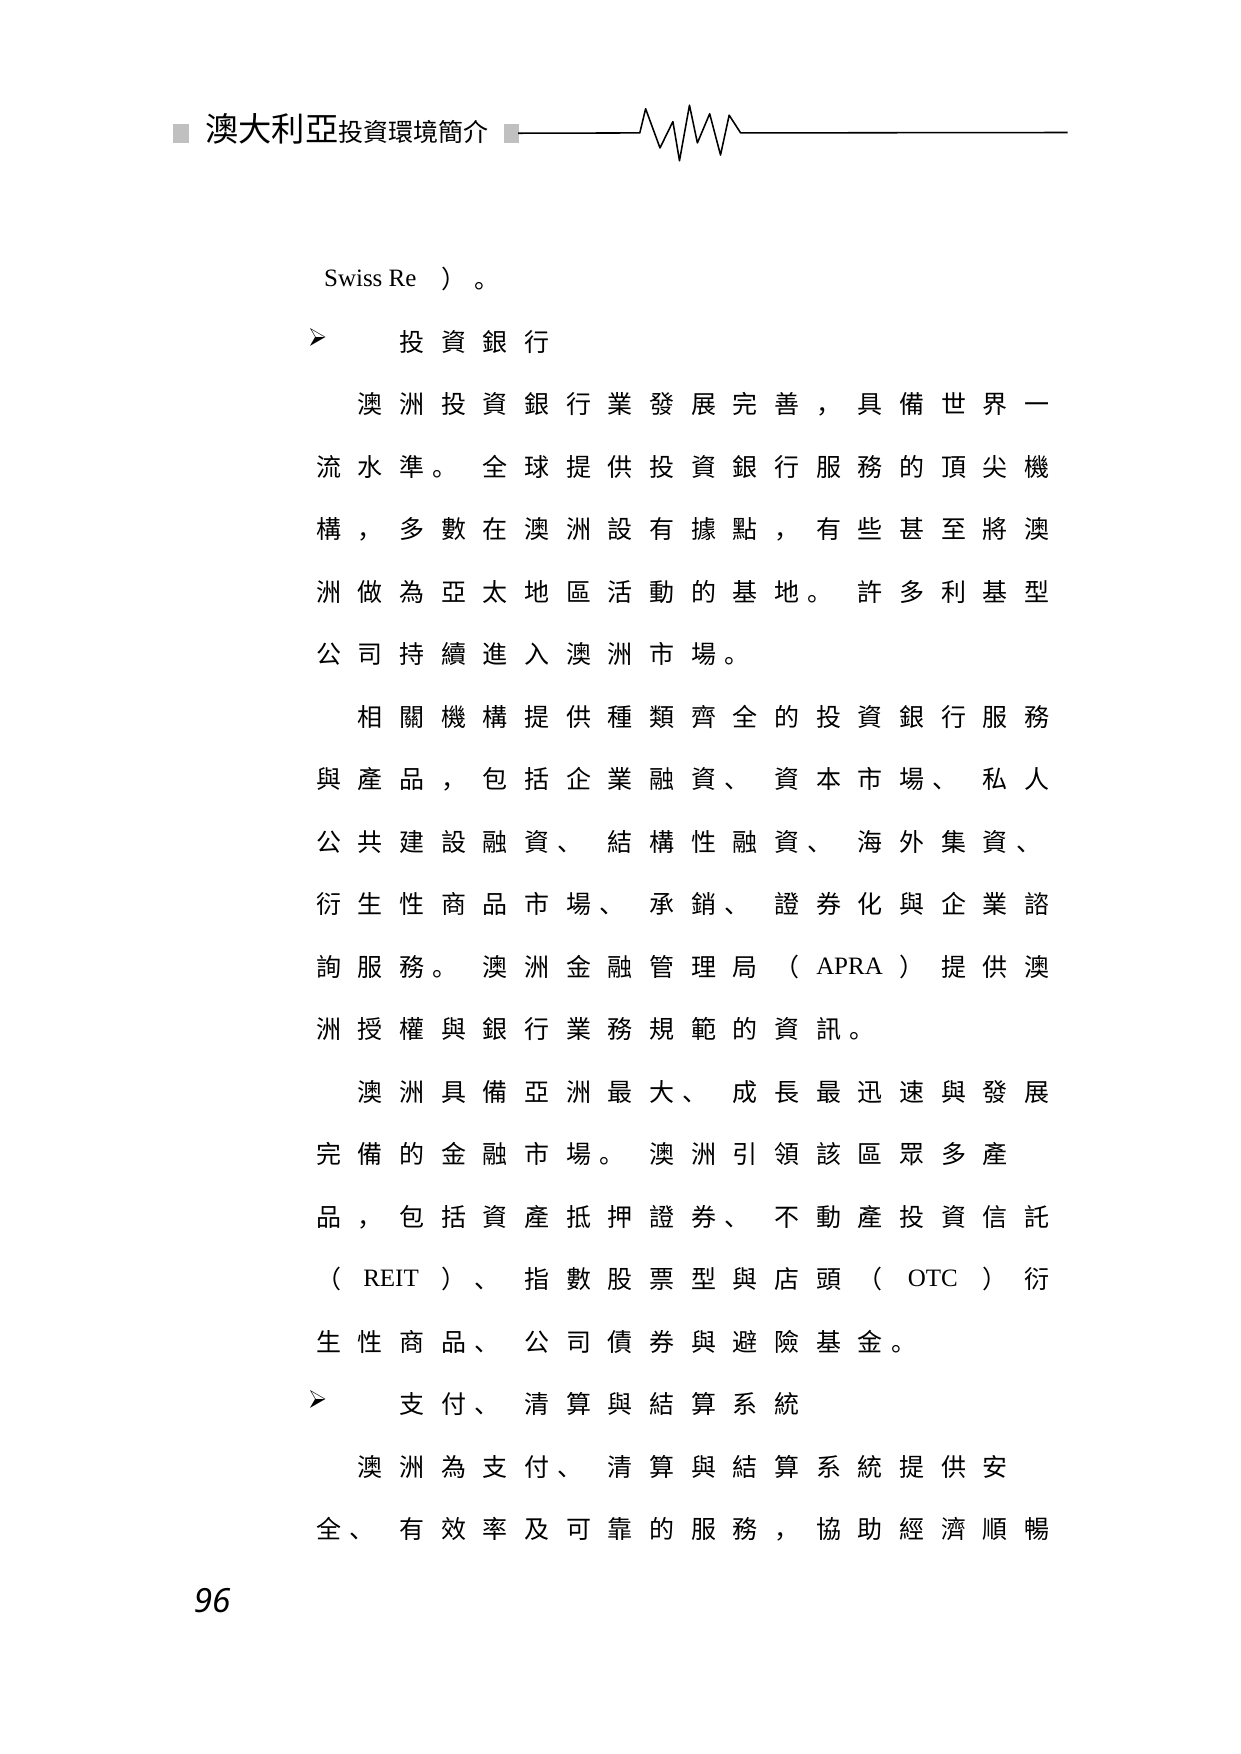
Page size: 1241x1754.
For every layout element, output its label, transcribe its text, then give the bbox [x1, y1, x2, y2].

text Swiss Re）。 [281, 236, 1058, 299]
text 澳洲投資銀行業發展完善，具備世界一流水準。全球提供投資銀行服務的頂尖機構，多數在澳洲設有據點，有些甚至將澳洲做為亞太地區活動的基地。許多利基型公司持續進入澳洲市場。 [281, 361, 1058, 674]
text 澳洲為支付、清算與結算系統提供安全、有效率及可靠的服務，協助經濟順暢 [281, 1424, 1058, 1549]
text 澳洲具備亞洲最大、成長最迅速與發展完備的金融市場。澳洲引領該區眾多產品，包括資產抵押證券、不動產投資信託（REIT）、指數股票型與店頭（OTC）衍生性商品、公司債券與避險基金。 [281, 1049, 1058, 1361]
list 投資銀行 [301, 299, 1058, 361]
text 相關機構提供種類齊全的投資銀行服務與產品，包括企業融資、資本市場、私人公共建設融資、結構性融資、海外集資、衍生性商品市場、承銷、證券化與企業諮詢服務。澳洲金融管理局（APRA）提供澳洲授權與銀行業務規範的資訊。 [281, 674, 1058, 1049]
list 支付、清算與結算系統 [301, 1361, 1058, 1424]
